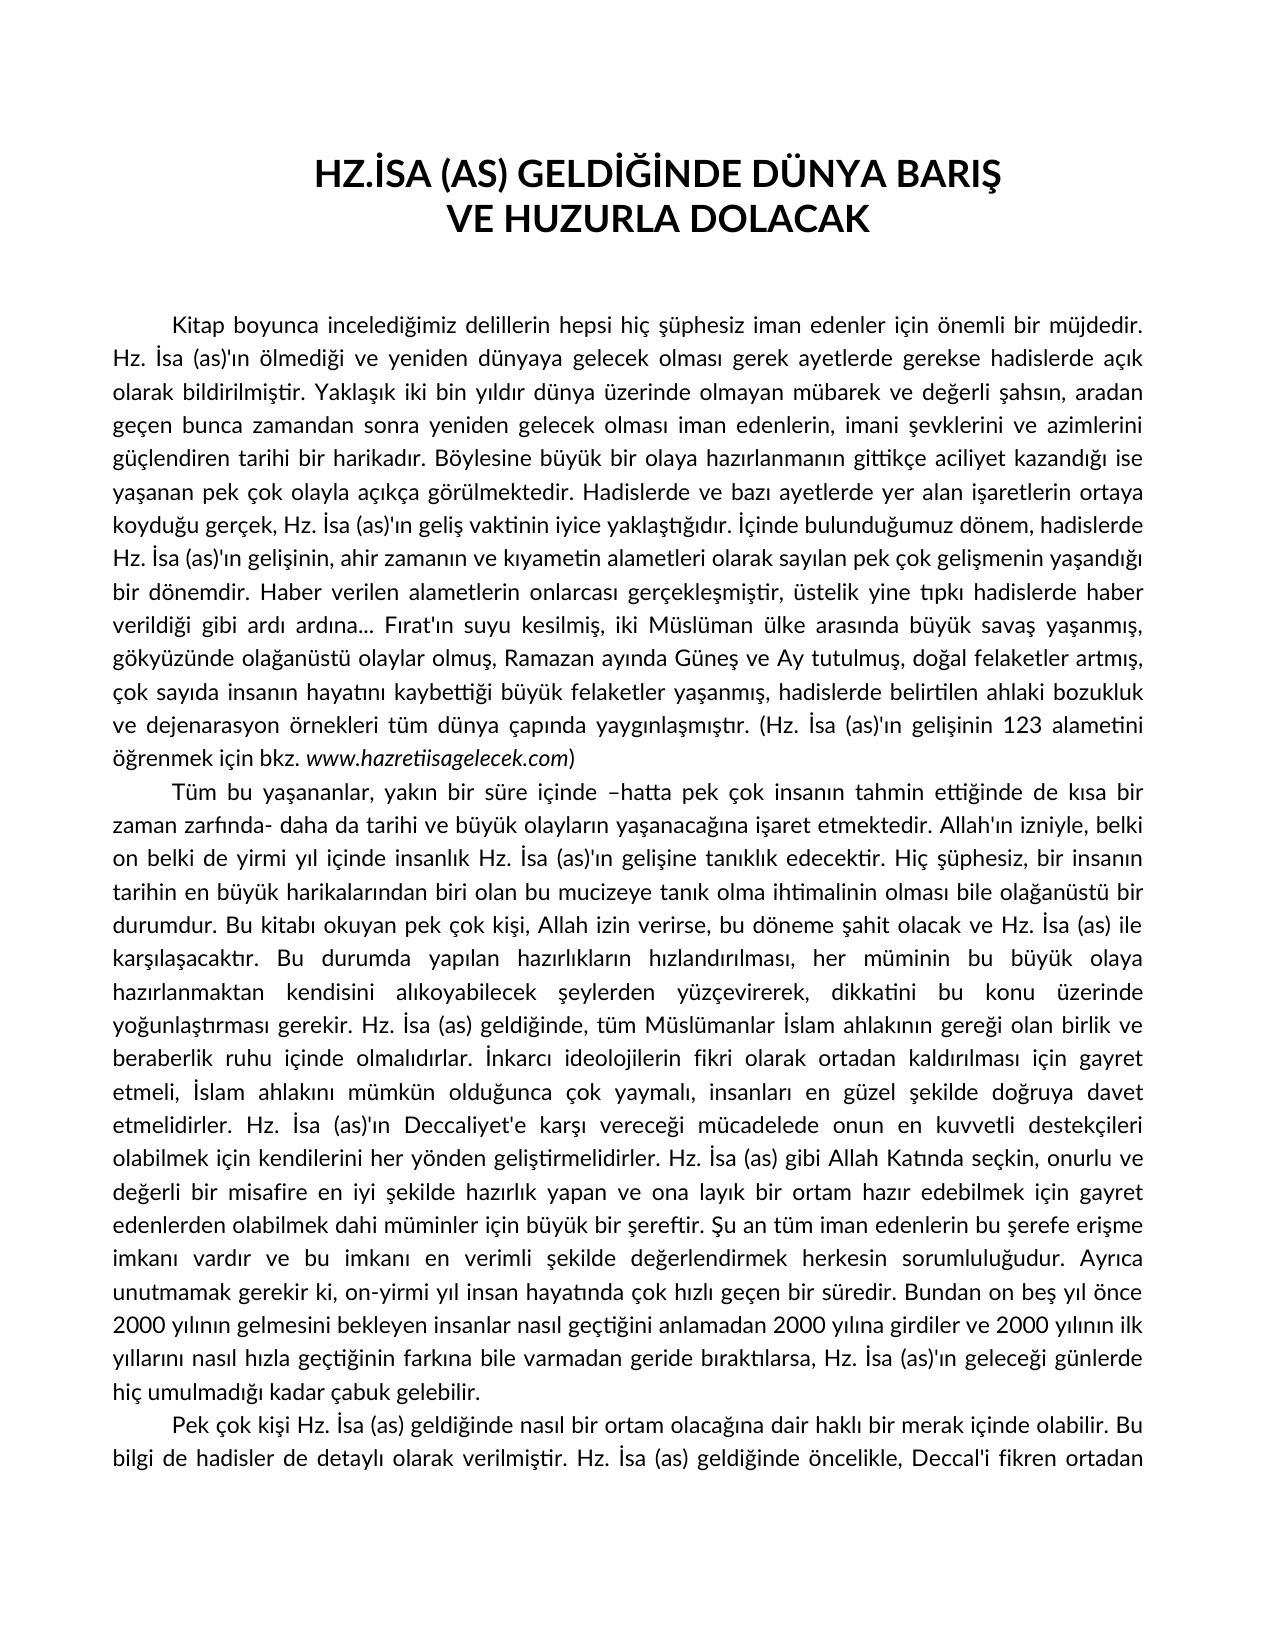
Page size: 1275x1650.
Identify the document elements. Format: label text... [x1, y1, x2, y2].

text Kitap boyunca incelediğimiz delillerin hepsi hiç şüphesiz iman edenler için önemli bir müjdedir. Hz. İsa (as)'ın ölmediği ve yeniden dünyaya gelecek olması gerek ayetlerde gerekse hadislerde açık olarak bildirilmiştir. Yaklaşık iki bin yıldır dünya üzerinde olmayan mübarek ve değerli şahsın, aradan geçen bunca zamandan sonra yeniden gelecek olması iman edenlerin, imani şevklerini ve azimlerini güçlendiren tarihi bir harikadır. Böylesine büyük bir olaya hazırlanmanın gittikçe aciliyet kazandığı ise yaşanan pek çok olayla açıkça görülmektedir. Hadislerde ve bazı ayetlerde yer alan işaretlerin ortaya koyduğu gerçek, Hz. İsa (as)'ın geliş vaktinin iyice yaklaştığıdır. İçinde bulunduğumuz dönem, hadislerde Hz. İsa (as)'ın gelişinin, ahir zamanın ve kıyametin alametleri olarak sayılan pek çok gelişmenin yaşandığı bir dönemdir. Haber verilen alametlerin onlarcası gerçekleşmiştir, üstelik yine tıpkı hadislerde haber verildiği gibi ardı ardına... Fırat'ın suyu kesilmiş, iki Müslüman ülke arasında büyük savaş yaşanmış, gökyüzünde olağanüstü olaylar olmuş, Ramazan ayında Güneş ve Ay tutulmuş, doğal felaketler artmış, çok sayıda insanın hayatını kaybettiği büyük felaketler yaşanmış, hadislerde belirtilen ahlaki bozukluk ve dejenarasyon örnekleri tüm dünya çapında yaygınlaşmıştır. (Hz. İsa (as)'ın gelişinin 123 alametini öğrenmek için bkz. www.hazretiisagelecek.com) [112, 307, 1145, 773]
text HZ.İSA (AS) GELDİĞİNDE DÜNYA BARIŞ [112, 150, 1145, 195]
text Pek çok kişi Hz. İsa (as) geldiğinde nasıl bir ortam olacağına dair haklı bir merak içinde olabilir. Bu bilgi de hadisler de detaylı olarak verilmiştir. Hz. İsa (as) geldiğinde öncelikle, Deccal'i fikren ortadan [112, 1407, 1145, 1473]
text Tüm bu yaşananlar, yakın bir süre içinde –hatta pek çok insanın tahmin ettiğinde de kısa bir zaman zarfında- daha da tarihi ve büyük olayların yaşanacağına işaret etmektedir. Allah'ın izniyle, belki on belki de yirmi yıl içinde insanlık Hz. İsa (as)'ın gelişine tanıklık edecektir. Hiç şüphesiz, bir insanın tarihin en büyük harikalarından biri olan bu mucizeye tanık olma ihtimalinin olması bile olağanüstü bir durumdur. Bu kitabı okuyan pek çok kişi, Allah izin verirse, bu döneme şahit olacak ve Hz. İsa (as) ile karşılaşacaktır. Bu durumda yapılan hazırlıkların hızlandırılması, her müminin bu büyük olaya hazırlanmaktan kendisini alıkoyabilecek şeylerden yüzçevirerek, dikkatini bu konu üzerinde yoğunlaştırması gerekir. Hz. İsa (as) geldiğinde, tüm Müslümanlar İslam ahlakının gereği olan birlik ve beraberlik ruhu içinde olmalıdırlar. İnkarcı ideolojilerin fikri olarak ortadan kaldırılması için gayret etmeli, İslam ahlakını mümkün olduğunca çok yaymalı, insanları en güzel şekilde doğruya davet etmelidirler. Hz. İsa (as)'ın Deccaliyet'e karşı vereceği mücadelede onun en kuvvetli destekçileri olabilmek için kendilerini her yönden geliştirmelidirler. Hz. İsa (as) gibi Allah Katında seçkin, onurlu ve değerli bir misafire en iyi şekilde hazırlık yapan ve ona layık bir ortam hazır edebilmek için gayret edenlerden olabilmek dahi müminler için büyük bir şereftir. Şu an tüm iman edenlerin bu şerefe erişme imkanı vardır ve bu imkanı en verimli şekilde değerlendirmek herkesin sorumluluğudur. Ayrıca unutmamak gerekir ki, on-yirmi yıl insan hayatında çok hızlı geçen bir süredir. Bundan on beş yıl önce 2000 yılının gelmesini bekleyen insanlar nasıl geçtiğini anlamadan 2000 yılına girdiler ve 2000 yılının ilk yıllarını nasıl hızla geçtiğinin farkına bile varmadan geride bıraktılarsa, Hz. İsa (as)'ın geleceği günlerde hiç umulmadığı kadar çabuk gelebilir. [112, 773, 1145, 1407]
text VE HUZURLA DOLACAK [112, 195, 1145, 240]
